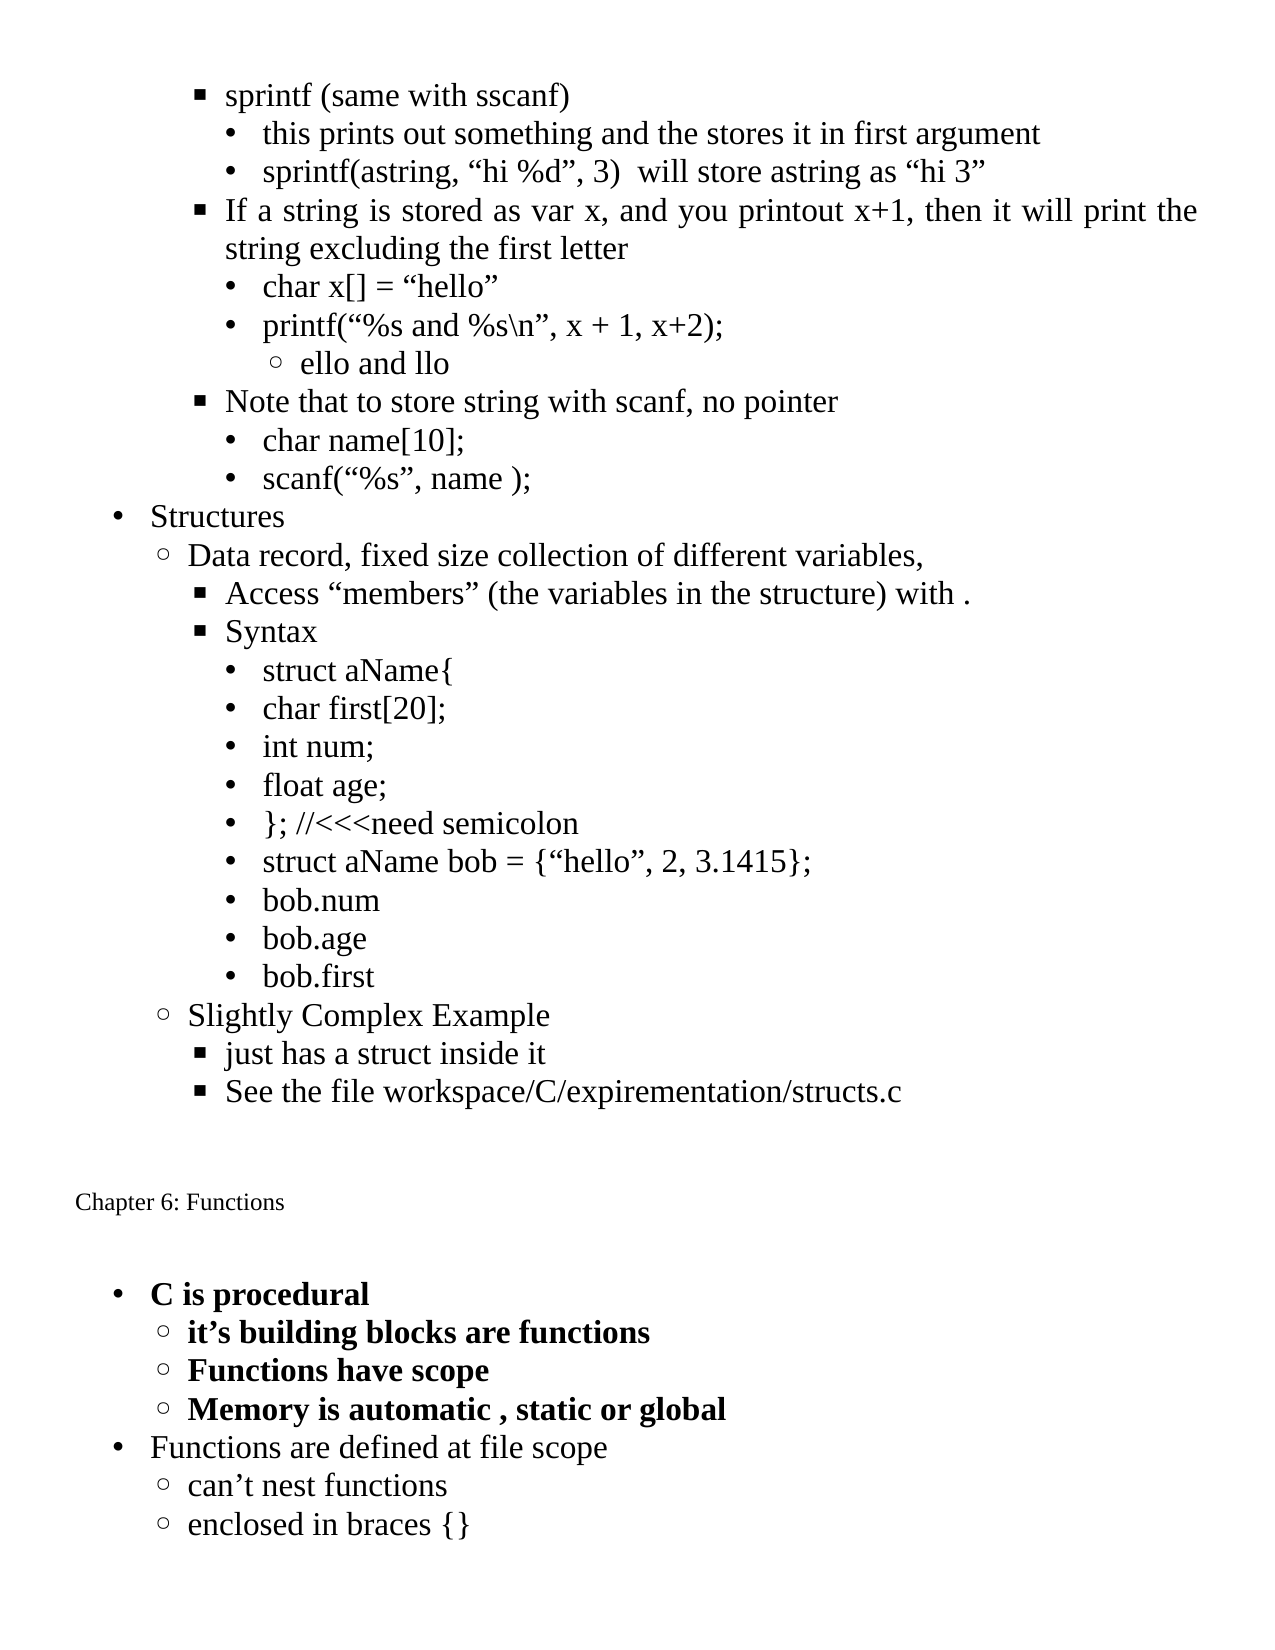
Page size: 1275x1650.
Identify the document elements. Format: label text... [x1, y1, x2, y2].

list Functions are defined at file scope [112, 1427, 1200, 1466]
list sprintf(astring, “hi %d”, 3) will store astring as “hi 3” [225, 152, 1200, 190]
list }; //<<<need semicolon [225, 803, 1200, 842]
list Slightly Complex Example [150, 995, 1200, 1033]
list Memory is automatic , static or global [150, 1389, 1200, 1427]
list float age; [225, 765, 1200, 803]
list bob.first [225, 957, 1200, 995]
list bob.age [225, 918, 1200, 957]
list scanf(“%s”, name ); [225, 458, 1200, 497]
list ello and llo [262, 343, 1200, 382]
list just has a struct inside it [187, 1033, 1200, 1072]
list enclosed in braces {} [150, 1504, 1200, 1542]
list int num; [225, 727, 1200, 765]
list char first[20]; [225, 688, 1200, 727]
list sprintf (same with sscanf) [187, 75, 1200, 113]
list Data record, fixed size collection of different variables, [150, 535, 1200, 573]
list it’s building blocks are functions [150, 1312, 1200, 1351]
list struct aName bob = {“hello”, 2, 3.1415}; [225, 842, 1200, 880]
list Note that to store string with scanf, no pointer [187, 382, 1200, 420]
list If a string is stored as var x, and you printout x+1, then it will print the string excluding the first letter [187, 190, 1200, 267]
list char x[] = “hello” [225, 267, 1200, 305]
list See the file workspace/C/expirementation/structs.c [187, 1072, 1200, 1110]
list struct aName{ [225, 650, 1200, 688]
list Functions have scope [150, 1351, 1200, 1389]
list Access “members” (the variables in the structure) with . [187, 573, 1200, 612]
list this prints out something and the stores it in first argument [225, 113, 1200, 152]
list Syntax [187, 612, 1200, 650]
list can’t nest functions [150, 1466, 1200, 1504]
list Structures [112, 497, 1200, 535]
list C is procedural [112, 1274, 1200, 1312]
list printf(“%s and %s\n”, x + 1, x+2); [225, 305, 1200, 343]
list char name[10]; [225, 420, 1200, 458]
list bob.num [225, 880, 1200, 918]
text Chapter 6: Functions [75, 1187, 1200, 1215]
